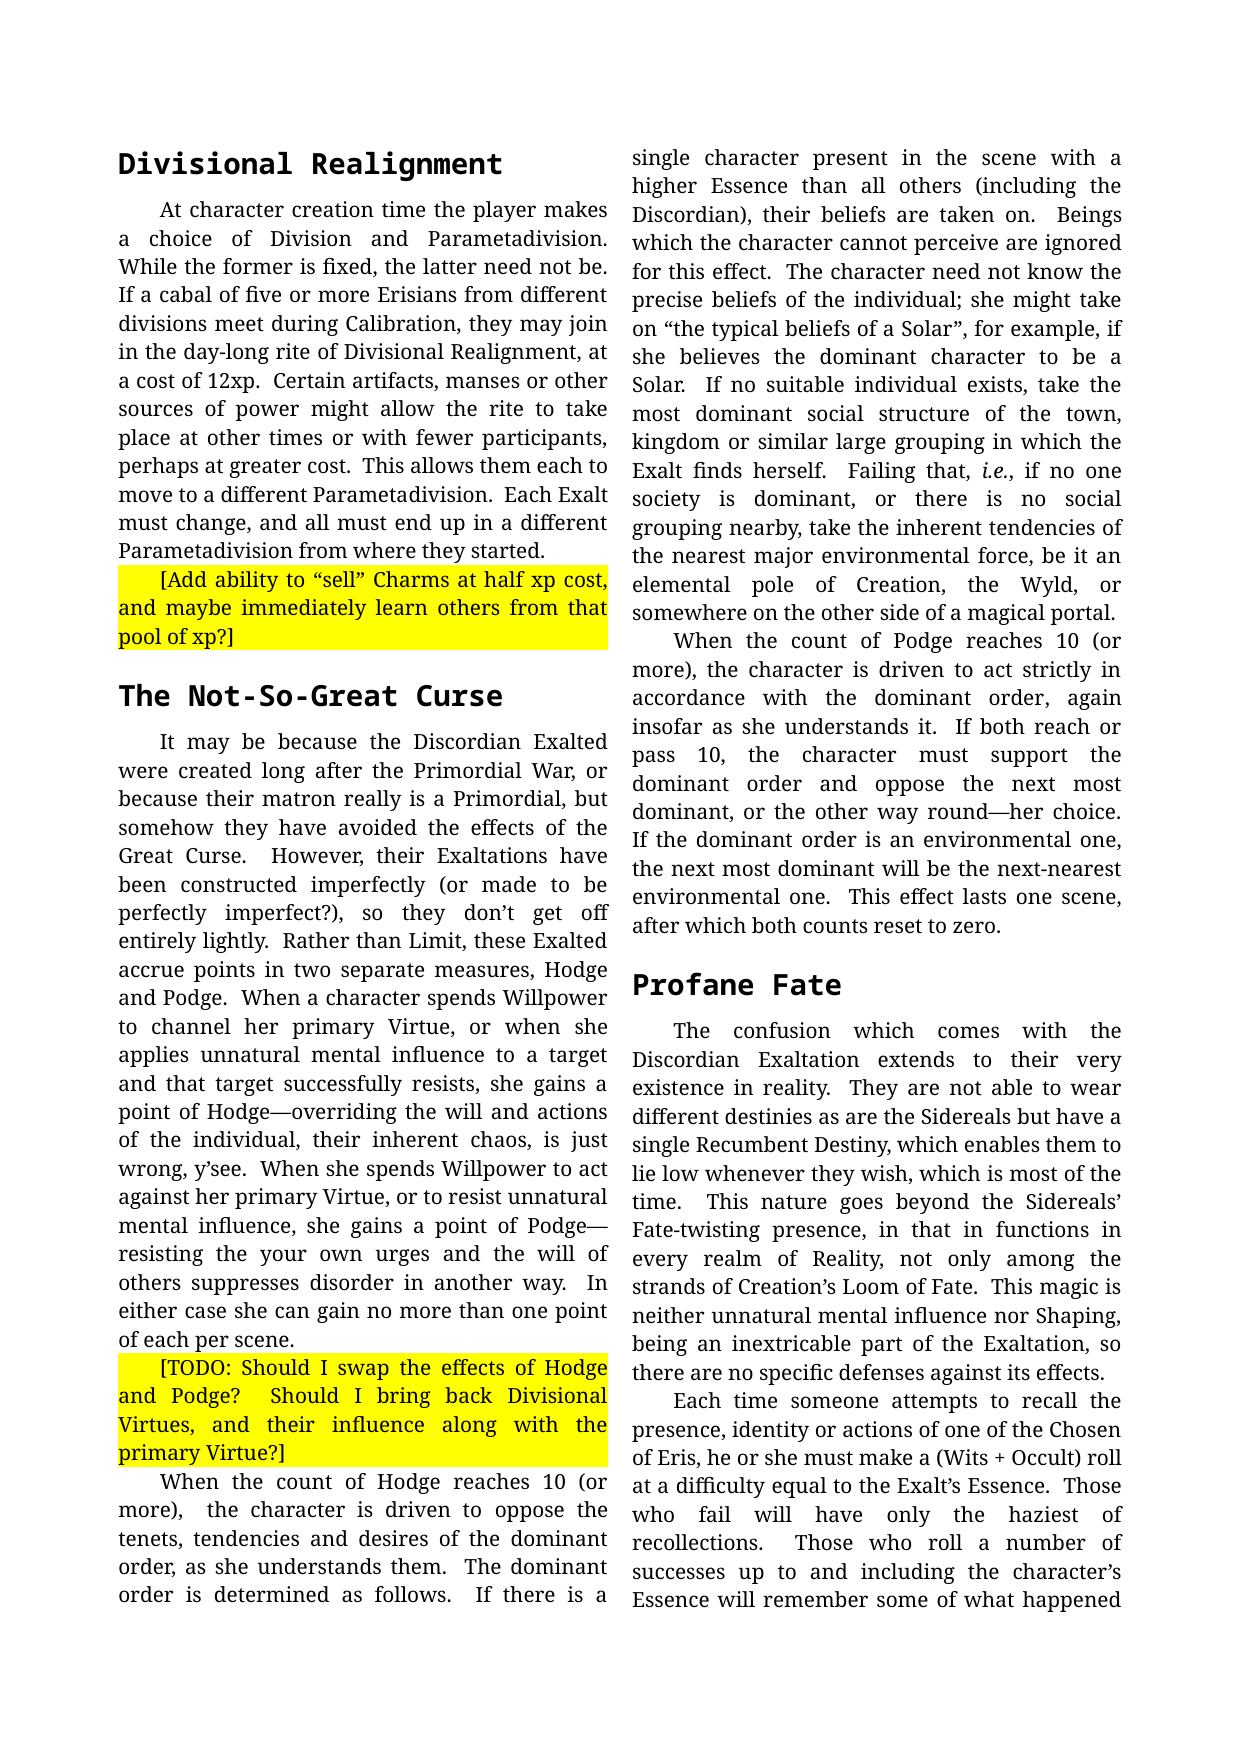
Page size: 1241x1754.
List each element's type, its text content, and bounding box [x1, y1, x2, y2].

text [TODO: Should I swap the effects of Hodge and Podge? Should I bring back Divisional Virtues, and their influence along with the primary Virtue?] [118, 1353, 608, 1467]
subtitle The Not-So-Great Curse [118, 675, 608, 715]
text When the count of Podge reaches 10 (or more), the character is driven to act strictly in accordance with the dominant order, again insofar as she understands it. If both reach or pass 10, the character must support the dominant order and oppose the next most dominant, or the other way round—her choice. If the dominant order is an environmental one, the next most dominant will be the next-nearest environmental one. This effect lasts one scene, after which both counts reset to zero. [632, 627, 1122, 939]
text Each time someone attempts to recall the presence, identity or actions of one of the Chosen of Eris, he or she must make a (Wits + Occult) roll at a difficulty equal to the Exalt’s Essence. Those who fail will have only the haziest of recollections. Those who roll a number of successes up to and including the character’s Essence will remember some of what happened [632, 1386, 1122, 1614]
subtitle Divisional Realignment [118, 143, 608, 183]
text [Add ability to “sell” Charms at half xp cost, and maybe immediately learn others from that pool of xp?] [118, 565, 608, 650]
text single character present in the scene with a higher Essence than all others (including the Discordian), their beliefs are taken on. Beings which the character cannot perceive are ignored for this effect. The character need not know the precise beliefs of the individual; she might take on “the typical beliefs of a Solar”, for example, if she believes the dominant character to be a Solar. If no suitable individual exists, take the most dominant social structure of the town, kingdom or similar large grouping in which the Exalt finds herself. Failing that, i.e., if no one society is dominant, or there is no social grouping nearby, take the inherent tendencies of the nearest major environmental force, be it an elemental pole of Creation, the Wyld, or somewhere on the other side of a magical portal. [632, 143, 1122, 627]
text When the count of Hodge reaches 10 (or more), the character is driven to oppose the tenets, tendencies and desires of the dominant order, as she understands them. The dominant order is determined as follows. If there is a [118, 1467, 608, 1609]
text It may be because the Discordian Exalted were created long after the Primordial War, or because their matron really is a Primordial, but somehow they have avoided the effects of the Great Curse. However, their Exaltations have been constructed imperfectly (or made to be perfectly imperfect?), so they don’t get off entirely lightly. Rather than Limit, these Exalted accrue points in two separate measures, Hodge and Podge. When a character spends Willpower to channel her primary Virtue, or when she applies unnatural mental influence to a target and that target successfully resists, she gains a point of Hodge—overriding the will and actions of the individual, their inherent chaos, is just wrong, y’see. When she spends Willpower to act against her primary Virtue, or to resist unnatural mental influence, she gains a point of Podge—resisting the your own urges and the will of others suppresses disorder in another way. In either case she can gain no more than one point of each per scene. [118, 727, 608, 1353]
subtitle Profane Fate [632, 964, 1122, 1004]
text At character creation time the player makes a choice of Division and Parametadivision. While the former is fixed, the latter need not be. If a cabal of five or more Erisians from different divisions meet during Calibration, they may join in the day-long rite of Divisional Realignment, at a cost of 12xp. Certain artifacts, manses or other sources of power might allow the rite to take place at other times or with fewer participants, perhaps at greater cost. This allows them each to move to a different Parameta­division. Each Exalt must change, and all must end up in a different Parametadivision from where they started. [118, 195, 608, 565]
text The confusion which comes with the Discordian Exaltation extends to their very existence in reality. They are not able to wear different destinies as are the Sidereals but have a single Recumbent Destiny, which enables them to lie low whenever they wish, which is most of the time. This nature goes beyond the Sidereals’ Fate-twisting presence, in that in functions in every realm of Reality, not only among the strands of Creation’s Loom of Fate. This magic is neither unnatural mental influence nor Shaping, being an inextricable part of the Exaltation, so there are no specific defenses against its effects. [632, 1017, 1122, 1386]
